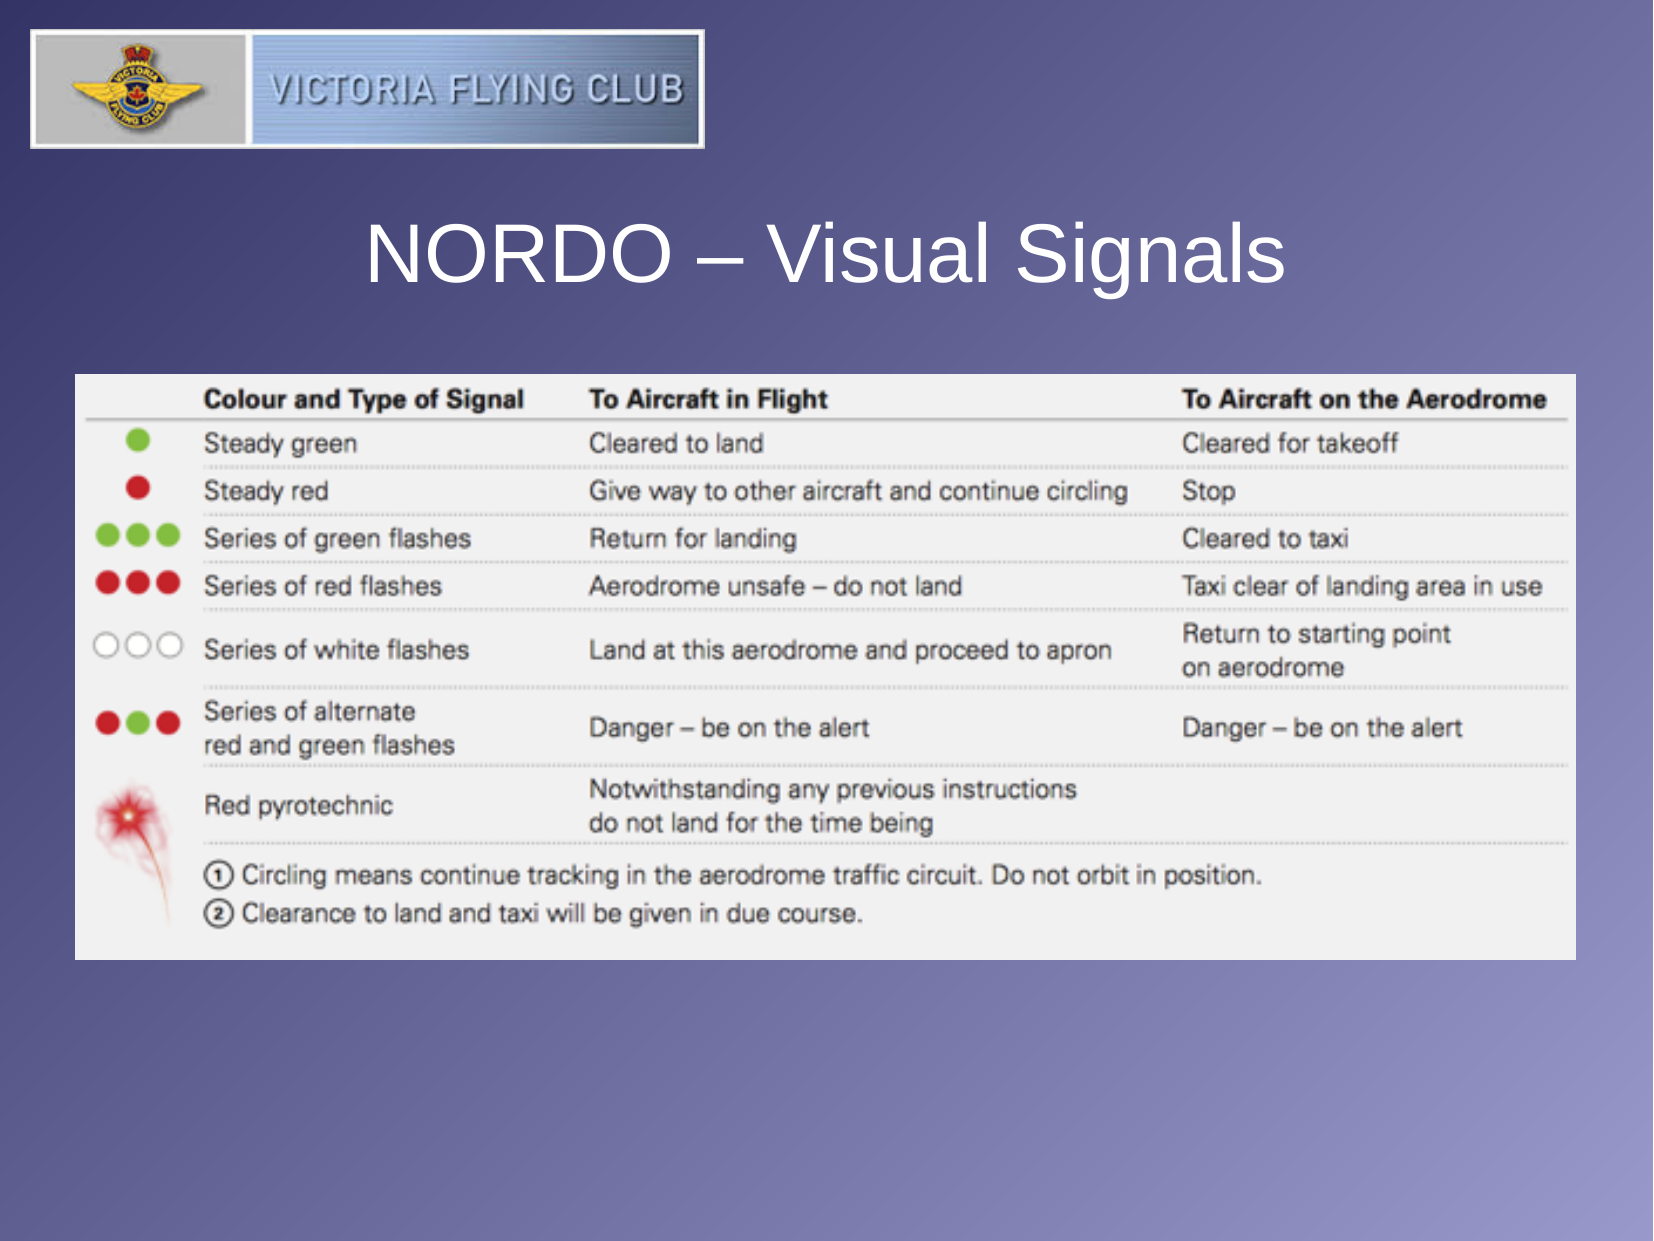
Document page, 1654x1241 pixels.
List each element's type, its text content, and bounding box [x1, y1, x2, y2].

picture [30, 29, 705, 149]
title NORDO – Visual Signals [82, 150, 1571, 358]
picture [75, 374, 1576, 961]
